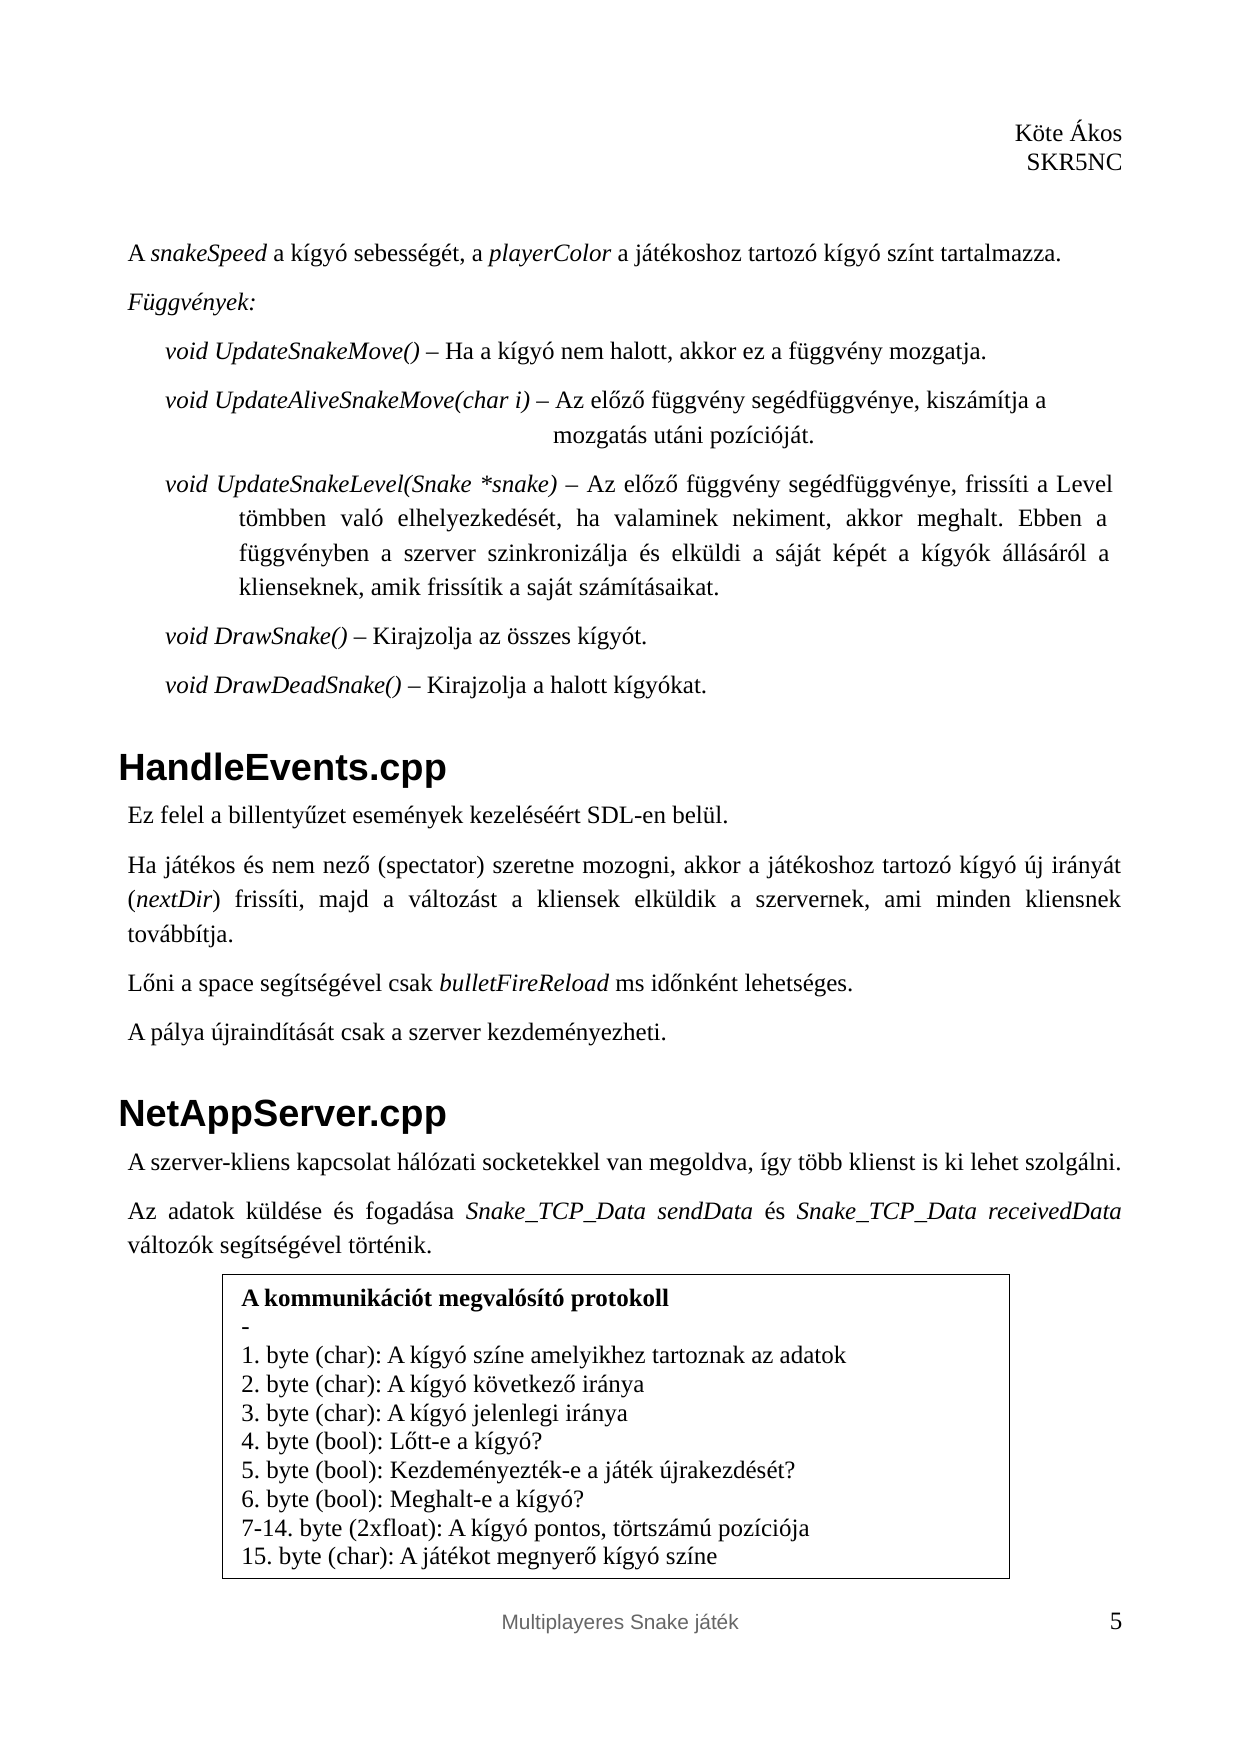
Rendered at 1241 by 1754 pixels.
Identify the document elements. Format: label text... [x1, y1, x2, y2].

text Ez felel a billentyűzet események kezeléséért SDL-en belül. [127, 801, 1122, 829]
text void UpdateSnakeMove() – Ha a kígyó nem halott, akkor ez a függvény mozgatja. [165, 336, 1122, 365]
text Az adatok küldése és fogadása Snake_TCP_Data sendData és Snake_TCP_Data receivedData változók segítségével történik. [127, 1196, 1122, 1259]
text void UpdateAliveSnakeMove(char i) – Az előző függvény segédfüggvénye, kiszámítja a mozgatás utáni pozícióját. [165, 385, 1122, 448]
text A pálya újraindítását csak a szerver kezdeményezheti. [127, 1017, 1122, 1046]
text Ha játékos és nem nező (spectator) szeretne mozogni, akkor a játékoshoz tartozó kígyó új irányát (nextDir) frissíti, majd a változást a kliensek elküldik a szervernek, ami minden kliensnek továbbítja. [127, 850, 1122, 947]
text void UpdateSnakeLevel(Snake *snake) – Az előző függvény segédfüggvénye, frissíti a Level tömbben való elhelyezkedését, ha valaminek nekiment, akkor meghalt. Ebben a függvényben a szerver szinkronizálja és elküldi a sáját képét a kígyók állásáról a klienseknek, amik frissítik a saját számításaikat. [165, 469, 1122, 601]
text void DrawDeadSnake() – Kirajzolja a halott kígyókat. [165, 670, 1122, 699]
text A szerver-kliens kapcsolat hálózati socketekkel van megoldva, így több klienst is ki lehet szolgálni. [127, 1147, 1122, 1176]
text A snakeSpeed a kígyó sebességét, a playerColor a játékoshoz tartozó kígyó színt tartalmazza. [127, 238, 1122, 267]
text Függvények: [127, 287, 1122, 316]
subtitle HandleEvents.cpp [118, 744, 1122, 788]
text Lőni a space segítségével csak bulletFireReload ms időnként lehetséges. [127, 968, 1122, 996]
subtitle NetAppServer.cpp [118, 1091, 1122, 1134]
text void DrawSnake() – Kirajzolja az összes kígyót. [165, 621, 1122, 650]
